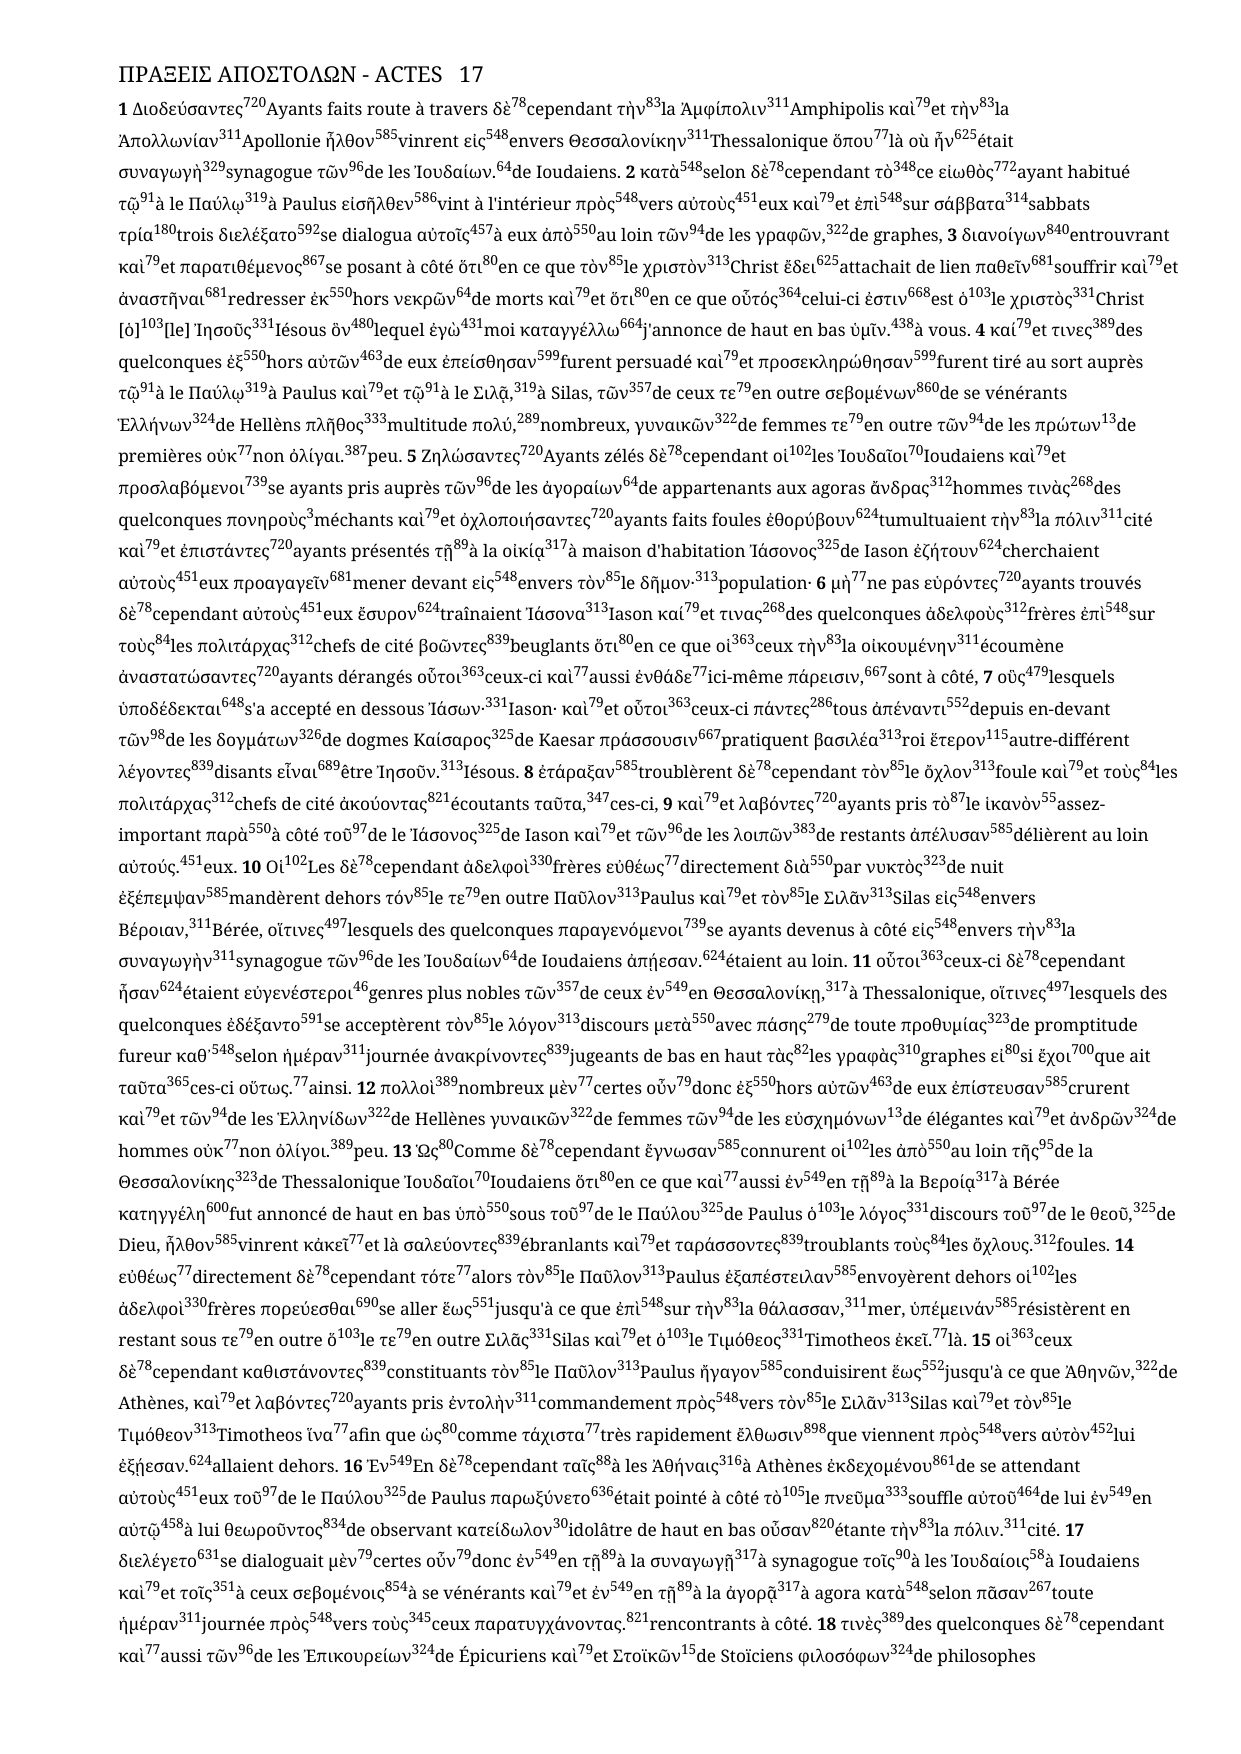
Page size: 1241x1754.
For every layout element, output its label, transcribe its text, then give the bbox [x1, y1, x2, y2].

text 1 Διοδεύσαντες720Ayants faits route à travers δὲ78cependant τὴν83la Ἀμφίπολιν311Amphipolis καὶ79et τὴν83la Ἀπολλωνίαν311Apollonie ἦλθον585vinrent εἰς548envers Θεσσαλονίκην311Thessalonique ὅπου77là où ἦν625était συναγωγὴ329synagogue τῶν96de les Ἰουδαίων.64de Ioudaiens. 2 κατὰ548selon δὲ78cependant τὸ348ce εἰωθὸς772ayant habitué τῷ91à le Παύλῳ319à Paulus εἰσῆλθεν586vint à l'intérieur πρὸς548vers αὐτοὺς451eux καὶ79et ἐπὶ548sur σάββατα314sabbats τρία180trois διελέξατο592se dialogua αὐτοῖς457à eux ἀπὸ550au loin τῶν94de les γραφῶν,322de graphes, 3 διανοίγων840entrouvrant καὶ79et παρατιθέμενος867se posant à côté ὅτι80en ce que τὸν85le χριστὸν313Christ ἔδει625attachait de lien παθεῖν681souffrir καὶ79et ἀναστῆναι681redresser ἐκ550hors νεκρῶν64de morts καὶ79et ὅτι80en ce que οὗτός364celui-ci ἐστιν668est ὁ103le χριστὸς331Christ [ὁ]103[le] Ἰησοῦς331Iésous ὃν480lequel ἐγὼ431moi καταγγέλλω664j'annonce de haut en bas ὑμῖν.438à vous. 4 καί79et τινες389des quelconques ἐξ550hors αὐτῶν463de eux ἐπείσθησαν599furent persuadé καὶ79et προσεκληρώθησαν599furent tiré au sort auprès τῷ91à le Παύλῳ319à Paulus καὶ79et τῷ91à le Σιλᾷ,319à Silas, τῶν357de ceux τε79en outre σεβομένων860de se vénérants Ἑλλήνων324de Hellèns πλῆθος333multitude πολύ,289nombreux, γυναικῶν322de femmes τε79en outre τῶν94de les πρώτων13de premières οὐκ77non ὀλίγαι.387peu. 5 Ζηλώσαντες720Ayants zélés δὲ78cependant οἱ102les Ἰουδαῖοι70Ioudaiens καὶ79et προσλαβόμενοι739se ayants pris auprès τῶν96de les ἀγοραίων64de appartenants aux agoras ἄνδρας312hommes τινὰς268des quelconques πονηροὺς3méchants καὶ79et ὀχλοποιήσαντες720ayants faits foules ἐθορύβουν624tumultuaient τὴν83la πόλιν311cité καὶ79et ἐπιστάντες720ayants présentés τῇ89à la οἰκίᾳ317à maison d'habitation Ἰάσονος325de Iason ἐζήτουν624cherchaient αὐτοὺς451eux προαγαγεῖν681mener devant εἰς548envers τὸν85le δῆμον·313population· 6 μὴ77ne pas εὑρόντες720ayants trouvés δὲ78cependant αὐτοὺς451eux ἔσυρον624traînaient Ἰάσονα313Iason καί79et τινας268des quelconques ἀδελφοὺς312frères ἐπὶ548sur τοὺς84les πολιτάρχας312chefs de cité βοῶντες839beuglants ὅτι80en ce que οἱ363ceux τὴν83la οἰκουμένην311écoumène ἀναστατώσαντες720ayants dérangés οὗτοι363ceux-ci καὶ77aussi ἐνθάδε77ici-même πάρεισιν,667sont à côté, 7 οὓς479lesquels ὑποδέδεκται648s'a accepté en dessous Ἰάσων·331Iason· καὶ79et οὗτοι363ceux-ci πάντες286tous ἀπέναντι552depuis en-devant τῶν98de les δογμάτων326de dogmes Καίσαρος325de Kaesar πράσσουσιν667pratiquent βασιλέα313roi ἕτερον115autre-différent λέγοντες839disants εἶναι689être Ἰησοῦν.313Iésous. 8 ἐτάραξαν585troublèrent δὲ78cependant τὸν85le ὄχλον313foule καὶ79et τοὺς84les πολιτάρχας312chefs de cité ἀκούοντας821écoutants ταῦτα,347ces-ci, 9 καὶ79et λαβόντες720ayants pris τὸ87le ἱκανὸν55assez-important παρὰ550à côté τοῦ97de le Ἰάσονος325de Iason καὶ79et τῶν96de les λοιπῶν383de restants ἀπέλυσαν585délièrent au loin αὐτούς.451eux. 10 Οἱ102Les δὲ78cependant ἀδελφοὶ330frères εὐθέως77directement διὰ550par νυκτὸς323de nuit ἐξέπεμψαν585mandèrent dehors τόν85le τε79en outre Παῦλον313Paulus καὶ79et τὸν85le Σιλᾶν313Silas εἰς548envers Βέροιαν,311Bérée, οἵτινες497lesquels des quelconques παραγενόμενοι739se ayants devenus à côté εἰς548envers τὴν83la συναγωγὴν311synagogue τῶν96de les Ἰουδαίων64de Ioudaiens ἀπῄεσαν.624étaient au loin. 11 οὗτοι363ceux-ci δὲ78cependant ἦσαν624étaient εὐγενέστεροι46genres plus nobles τῶν357de ceux ἐν549en Θεσσαλονίκῃ,317à Thessalonique, οἵτινες497lesquels des quelconques ἐδέξαντο591se acceptèrent τὸν85le λόγον313discours μετὰ550avec πάσης279de toute προθυμίας323de promptitude fureur καθ᾽548selon ἡμέραν311journée ἀνακρίνοντες839jugeants de bas en haut τὰς82les γραφὰς310graphes εἰ80si ἔχοι700que ait ταῦτα365ces-ci οὕτως.77ainsi. 12 πολλοὶ389nombreux μὲν77certes οὖν79donc ἐξ550hors αὐτῶν463de eux ἐπίστευσαν585crurent καὶ79et τῶν94de les Ἑλληνίδων322de Hellènes γυναικῶν322de femmes τῶν94de les εὐσχημόνων13de élégantes καὶ79et ἀνδρῶν324de hommes οὐκ77non ὀλίγοι.389peu. 13 Ὡς80Comme δὲ78cependant ἔγνωσαν585connurent οἱ102les ἀπὸ550au loin τῆς95de la Θεσσαλονίκης323de Thessalonique Ἰουδαῖοι70Ioudaiens ὅτι80en ce que καὶ77aussi ἐν549en τῇ89à la Βεροίᾳ317à Bérée κατηγγέλη600fut annoncé de haut en bas ὑπὸ550sous τοῦ97de le Παύλου325de Paulus ὁ103le λόγος331discours τοῦ97de le θεοῦ,325de Dieu, ἦλθον585vinrent κἀκεῖ77et là σαλεύοντες839ébranlants καὶ79et ταράσσοντες839troublants τοὺς84les ὄχλους.312foules. 14 εὐθέως77directement δὲ78cependant τότε77alors τὸν85le Παῦλον313Paulus ἐξαπέστειλαν585envoyèrent dehors οἱ102les ἀδελφοὶ330frères πορεύεσθαι690se aller ἕως551jusqu'à ce que ἐπὶ548sur τὴν83la θάλασσαν,311mer, ὑπέμεινάν585résistèrent en restant sous τε79en outre ὅ103le τε79en outre Σιλᾶς331Silas καὶ79et ὁ103le Τιμόθεος331Timotheos ἐκεῖ.77là. 15 οἱ363ceux δὲ78cependant καθιστάνοντες839constituants τὸν85le Παῦλον313Paulus ἤγαγον585conduisirent ἕως552jusqu'à ce que Ἀθηνῶν,322de Athènes, καὶ79et λαβόντες720ayants pris ἐντολὴν311commandement πρὸς548vers τὸν85le Σιλᾶν313Silas καὶ79et τὸν85le Τιμόθεον313Timotheos ἵνα77afin que ὡς80comme τάχιστα77très rapidement ἔλθωσιν898que viennent πρὸς548vers αὐτὸν452lui ἐξῄεσαν.624allaient dehors. 16 Ἐν549En δὲ78cependant ταῖς88à les Ἀθήναις316à Athènes ἐκδεχομένου861de se attendant αὐτοὺς451eux τοῦ97de le Παύλου325de Paulus παρωξύνετο636était pointé à côté τὸ105le πνεῦμα333souffle αὐτοῦ464de lui ἐν549en αὐτῷ458à lui θεωροῦντος834de observant κατείδωλον30idolâtre de haut en bas οὖσαν820étante τὴν83la πόλιν.311cité. 17 διελέγετο631se dialoguait μὲν79certes οὖν79donc ἐν549en τῇ89à la συναγωγῇ317à synagogue τοῖς90à les Ἰουδαίοις58à Ioudaiens καὶ79et τοῖς351à ceux σεβομένοις854à se vénérants καὶ79et ἐν549en τῇ89à la ἀγορᾷ317à agora κατὰ548selon πᾶσαν267toute ἡμέραν311journée πρὸς548vers τοὺς345ceux παρατυγχάνοντας.821rencontrants à côté. 18 τινὲς389des quelconques δὲ78cependant καὶ77aussi τῶν96de les Ἐπικουρείων324de Épicuriens καὶ79et Στοϊκῶν15de Stoïciens φιλοσόφων324de philosophes συνέβαλλον624jetaient ensemble αὐτῷ,458à lui, καί79et τινες389des quelconques ἔλεγον·624disaient· τί399quel ἂν340le cas échéant θέλοι700que veuille ὁ103le σπερμολόγος71semeur de discours οὗτος156celui-ci λέγειν;689dire; οἱ363ceux δέ·78cependant· ξένων17de étrangers δαιμονίων326de démons δοκεῖ668estime καταγγελεὺς331annonciateur de haut en bas εἶναι,689être, ὅτι80en ce que τὸν85le Ἰησοῦν313Iésous καὶ79et τὴν83la ἀνάστασιν311redressement εὐηγγελίζετο.631se évangélisait. 19 ἐπιλαβόμενοί739se ayants emparés τε79en outre αὐτοῦ464de lui ἐπὶ548sur τὸν85le Ἄρειον313Arès πάγον313rocher ἤγαγον585conduisirent λέγοντες·839disants· δυνάμεθα669nous nous pouvons γνῶναι681connaître τίς408quelle ἡ101la καινὴ69nouvelle αὕτη154celle-ci ἡ496celle ὑπὸ550sous σοῦ442de toi λαλουμένη889étante bavardée διδαχή;329enseignement; 20 ξενίζοντα823traitants en étrangers γάρ79car τινα374des quelconques εἰσφέρεις666tu importes εἰς548envers τὰς82les ἀκοὰς310écoutes ἡμῶν·423de nous· βουλόμεθα669nous nous avons dessein οὖν79donc γνῶναι681connaître τίνα411quels θέλει668veut ταῦτα347ces-ci εἶναι.689être. 21 Ἀθηναῖοι70Athéniens δὲ78cependant πάντες286tous καὶ79et οἱ102les ἐπιδημοῦντες839surpeuplants ξένοι70étrangers εἰς548envers οὐδὲν271aucun ἕτερον375autre-différent ηὐκαίρουν624avaient moment de bien ἢ79ou λέγειν689dire τι375un quelconque ἢ79ou ἀκούειν689écouter τι271un quelconque καινότερον.55plus nouveau. 22 Σταθεὶς760Ayant été dressé δὲ78cependant [ὁ]364[celui] Παῦλος331Paulus ἐν549en μέσῳ61à au milieu τοῦ97de le Ἀρείου325de Arès πάγου325de rocher ἔφη·625déclarait· ἄνδρες336hommes Ἀθηναῖοι,75Athéniens, κατὰ548selon πάντα374tous ὡς77comme δεισιδαιμονεστέρους52plus craintifs des démons ὑμᾶς436vous θεωρῶ.664j'observe. 23 διερχόμενος867se passant à travers γὰρ79car καὶ79et ἀναθεωρῶν840contemplant de bas en haut τὰ86les σεβάσματα314objets de vénérations ὑμῶν441de vous εὗρον582je trouvai καὶ77aussi βωμὸν313autel ἐν549en ᾧ486à lequel ἐπεγέγραπτο·662avait été épigraphé· Ἀγνώστῳ10à Inconnu θεῷ.319à Dieu. ὃ482lequel οὖν79donc ἀγνοοῦντες839méconnaissants εὐσεβεῖτε,665vous êtes pieux, τοῦτο348ce-ci ἐγὼ431moi καταγγέλλω664j'annonce de haut en bas ὑμῖν.438à vous. 24 ὁ103le θεὸς331Dieu ὁ364celui ποιήσας721ayant fait τὸν85le κόσμον313monde καὶ79et πάντα270tous τὰ347ces ἐν549en αὐτῷ,458à lui, οὗτος364celui-ci οὐρανοῦ325de ciel καὶ79et γῆς323de terre ὑπάρχων840subsistant κύριος331Maître οὐκ77non ἐν549en χειροποιήτοις9à faits de mains ναοῖς318à temples κατοικεῖ668établit maison d'habitation 25 οὐδὲ79non cependant ὑπὸ550sous χειρῶν322de mains ἀνθρωπίνων13de humaines θεραπεύεται680est soigné προσδεόμενός867se suppliant auprès τινος,386de un quelconque, αὐτὸς469lui διδοὺς840donnant πᾶσιν377à tous ζωὴν311vie καὶ79et πνοὴν311souffle καὶ79et τὰ347ces πάντα·270tous· 26 ἐποίησέν586fit τε79en outre ἐξ550hors ἑνὸς65de un πᾶν271tout ἔθνος315ethnie ἀνθρώπων324de êtres humains κατοικεῖν689établir maison d'habitation ἐπὶ550sur παντὸς283de tout προσώπου327de face τῆς95de la γῆς,323de terre, ὁρίσας721ayant limité προστεταγμένους795ayants étés ordonnancés auprès καιροὺς312moments καὶ79et τὰς82les ὁροθεσίας310limitations τῆς95de la κατοικίας323de établissement de maison d'habitation αὐτῶν463de eux 27 ζητεῖν689chercher τὸν85le θεόν,313Dieu, εἰ80si ἄρα77par conséquent γε340du moins ψηλαφήσειαν693que palpent αὐτὸν452lui καὶ79et εὕροιεν,693que trouvent, καί77aussi γε340du moins οὐ77non μακρὰν77longuement ἀπὸ550au loin ἑνὸς65de un ἑκάστου281de chacun ἡμῶν423de nous ὑπάρχοντα.822subsistant. 28 ἐν549en αὐτῷ458à lui γὰρ79car ζῶμεν663nous vivons καὶ79et κινούμεθα675nous sommes bougés καὶ79et ἐσμέν,663nous sommes, ὡς80comme καί77aussi τινες389des quelconques τῶν96de les καθ᾽548selon ὑμᾶς436vous ποιητῶν324de faiseurs εἰρήκασιν·641ont dit· τοῦ358de celui γὰρ79car καὶ77aussi γένος333genre ἐσμέν.663nous sommes. 29 γένος333genre οὖν79donc ὑπάρχοντες839subsistants τοῦ97de le θεοῦ325de Dieu οὐκ77non ὀφείλομεν663nous devons νομίζειν689faire loi χρυσῷ319à or ἢ79ou ἀργύρῳ319à argent ἢ79ou λίθῳ,319à pierre, χαράγματι321à gravure τέχνης323de technicité καὶ79et ἐνθυμήσεως323de réflexion en fureur ἀνθρώπου,325de être humain, τὸ87le θεῖον55divin εἶναι689être ὅμοιον.34semblable. 30 τοὺς84les μὲν340certes οὖν79donc χρόνους312temps τῆς95de la ἀγνοίας323de méconnaissance ὑπεριδὼν721ayant su au-dessus ὁ103le θεός,331Dieu, τὰ347ces νῦν77maintenant παραγγέλλει668annonce à côté τοῖς90à les ἀνθρώποις318à êtres humains πάντας372tous πανταχοῦ77partout μετανοεῖν,689transintelliger, 31 καθότι80de haut en bas en ce que ἔστησεν586dressa ἡμέραν311journée ἐν549en ᾗ484à laquelle μέλλει668immine κρίνειν689juger τὴν83la οἰκουμένην311écoumène ἐν549en δικαιοσύνῃ,317à justice, ἐν549en ἀνδρὶ319à homme ᾧ486à lequel ὥρισεν,586limita, πίστιν311croyance παρασχὼν721ayant fourni πᾶσιν377à tous ἀναστήσας721ayant redressé αὐτὸν452lui ἐκ550hors νεκρῶν.64de morts. 32 Ἀκούσαντες720Ayants écoutés δὲ78cependant ἀνάστασιν311redressement νεκρῶν64de morts οἱ468ceux μὲν79certes ἐχλεύαζον,624moquaient, οἱ468ceux δὲ78cependant εἶπαν·585dirent· ἀκουσόμεθά607nous nous écouterons σου442de toi περὶ550autour τούτου360de ce-ci καὶ77aussi πάλιν.77de nouveau. 33 οὕτως77ainsi ὁ103le Παῦλος331Paulus ἐξῆλθεν586sortit ἐκ550hors μέσου67de au milieu αὐτῶν.463de eux. 34 τινὲς286des quelconques δὲ78cependant ἄνδρες330hommes κολληθέντες759ayants étés collés αὐτῷ458à lui ἐπίστευσαν,585crurent, ἐν549en οἷς485à lesquels καὶ79et Διονύσιος331Dionusios ὁ103le Ἀρεοπαγίτης331Aréopagite καὶ79et γυνὴ329femme ὀνόματι321à nom Δάμαρις329Damaris καὶ79et ἕτεροι389autres-différents σὺν549avec αὐτοῖς.457à eux. [118, 93, 1181, 1667]
text ΠΡΑΞΕΙΣ ΑΠΟΣΤΟΛΩΝ - ACTES 17 [118, 59, 1181, 89]
